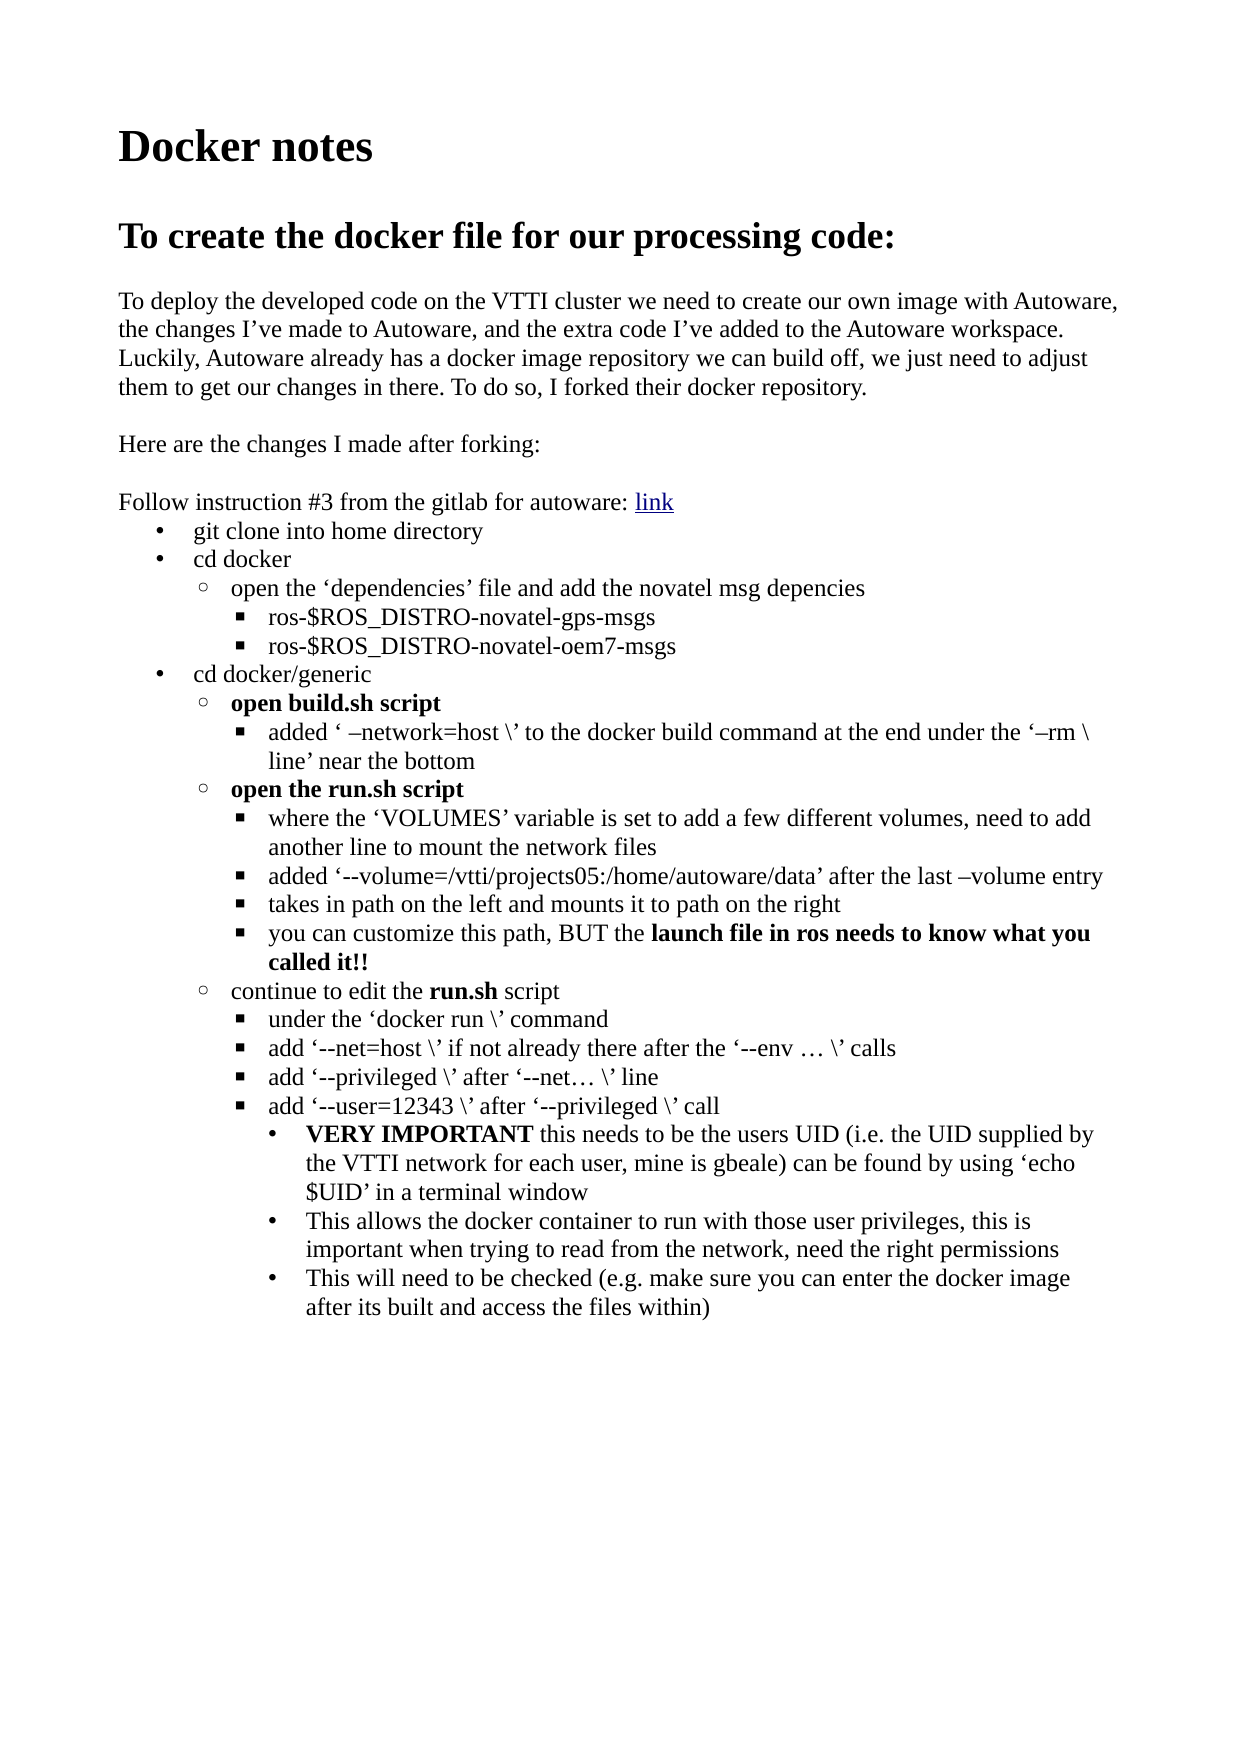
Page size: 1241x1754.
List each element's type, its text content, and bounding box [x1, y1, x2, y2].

list open the run.sh script [193, 774, 1122, 803]
text Here are the changes I made after forking: [118, 429, 1122, 458]
list cd docker [156, 544, 1122, 573]
text To deploy the developed code on the VTTI cluster we need to create our own image with Autoware, the changes I’ve made to Autoware, and the extra code I’ve added to the Autoware workspace. Luckily, Autoware already has a docker image repository we can build off, we just need to adjust them to get our changes in there. To do so, I forked their docker repository. [118, 286, 1122, 401]
list ros-$ROS_DISTRO-novatel-gps-msgs [231, 602, 1122, 631]
list added ‘ –network=host \’ to the docker build command at the end under the ‘–rm \ line’ near the bottom [231, 717, 1122, 774]
list open the ‘dependencies’ file and add the novatel msg depencies [193, 573, 1122, 602]
list continue to edit the run.sh script [193, 976, 1122, 1004]
text Docker notes [118, 118, 1122, 171]
list cd docker/generic [156, 659, 1122, 688]
list git clone into home directory [156, 516, 1122, 544]
text To create the docker file for our processing code: [118, 214, 1122, 257]
list This will need to be checked (e.g. make sure you can enter the docker image after its built and access the files within) [268, 1263, 1122, 1321]
list add ‘--net=host \’ if not already there after the ‘--env … \’ calls [231, 1033, 1122, 1062]
list ros-$ROS_DISTRO-novatel-oem7-msgs [231, 631, 1122, 659]
list open build.sh script [193, 688, 1122, 717]
list you can customize this path, BUT the launch file in ros needs to know what you called it!! [231, 918, 1122, 976]
list under the ‘docker run \’ command [231, 1004, 1122, 1033]
list add ‘--user=12343 \’ after ‘--privileged \’ call [231, 1091, 1122, 1119]
list VERY IMPORTANT this needs to be the users UID (i.e. the UID supplied by the VTTI network for each user, mine is gbeale) can be found by using ‘echo $UID’ in a terminal window [268, 1119, 1122, 1206]
list where the ‘VOLUMES’ variable is set to add a few different volumes, need to add another line to mount the network files [231, 803, 1122, 861]
list add ‘--privileged \’ after ‘--net… \’ line [231, 1062, 1122, 1091]
list added ‘--volume=/vtti/projects05:/home/autoware/data’ after the last –volume entry [231, 861, 1122, 889]
list This allows the docker container to run with those user privileges, this is important when trying to read from the network, need the right permissions [268, 1206, 1122, 1263]
text Follow instruction #3 from the gitlab for autoware: link [118, 487, 1122, 516]
list takes in path on the left and mounts it to path on the right [231, 889, 1122, 918]
